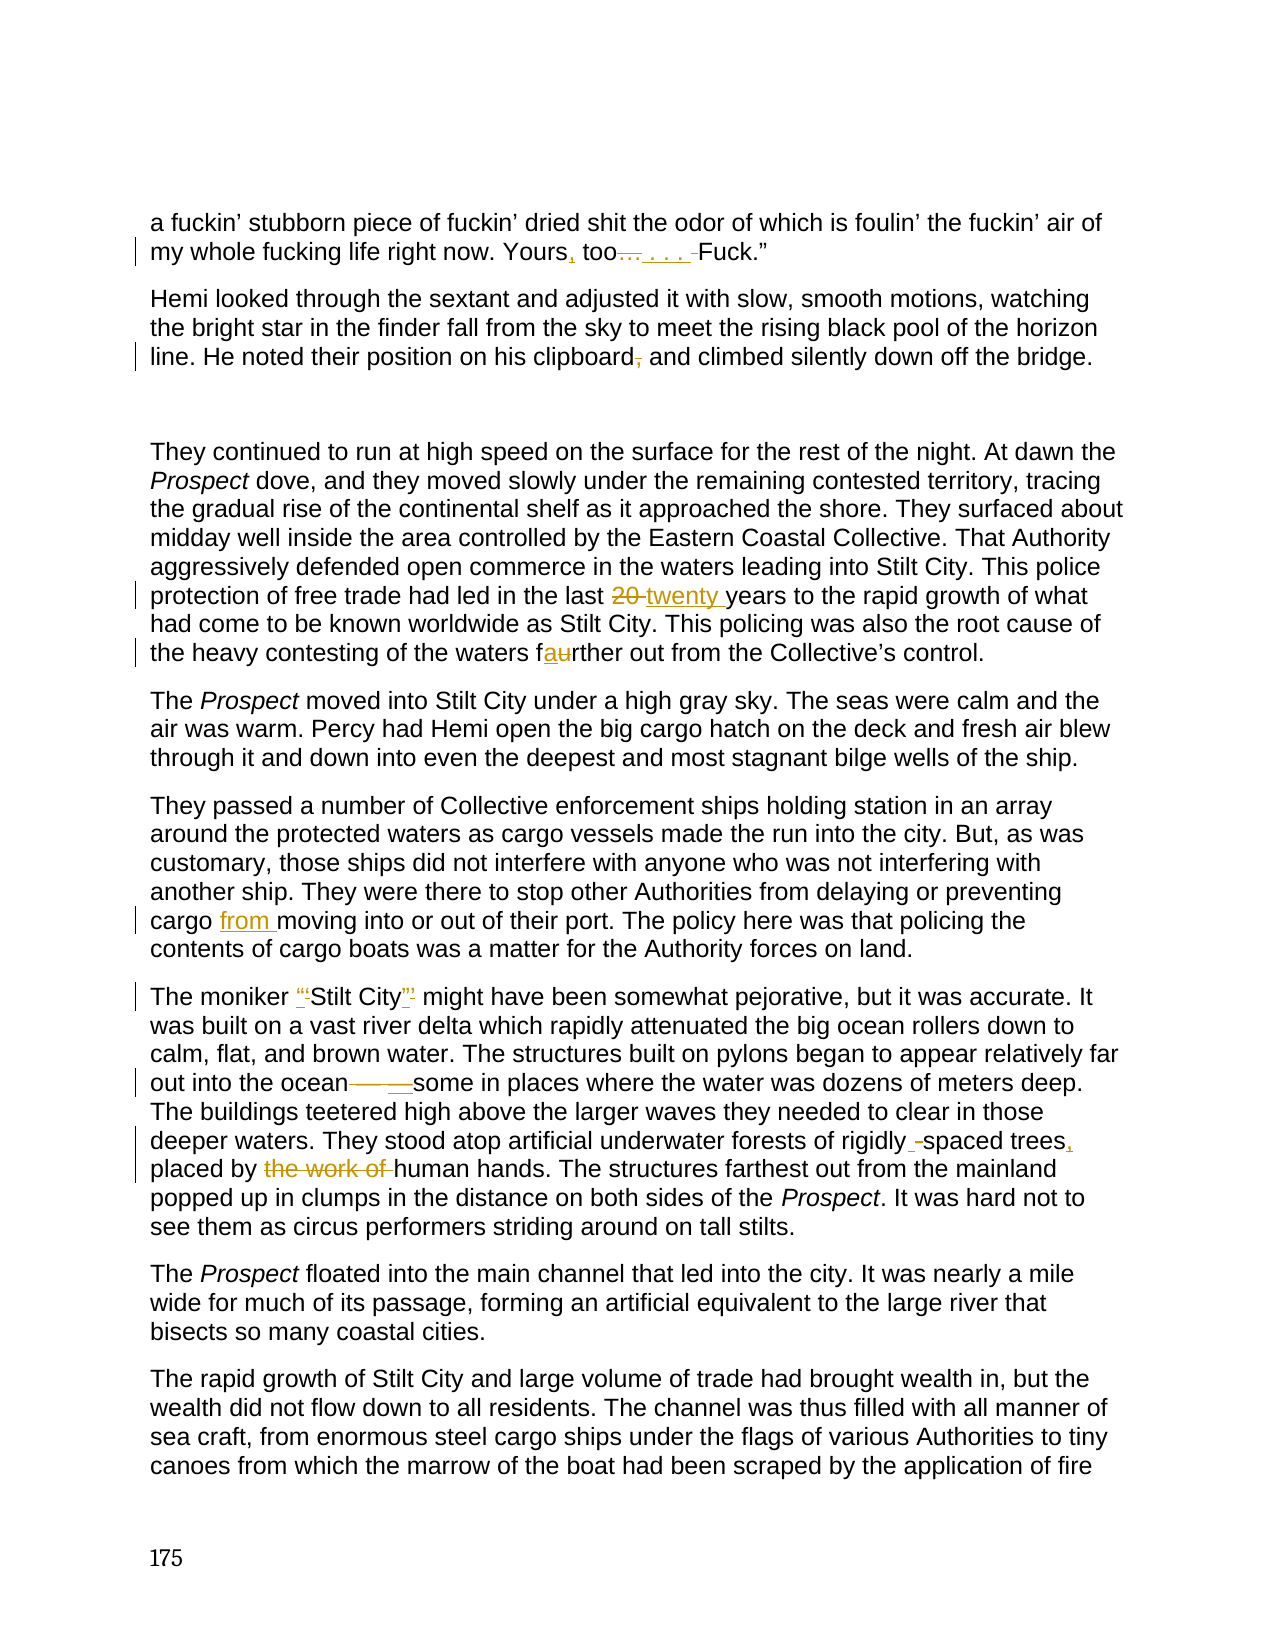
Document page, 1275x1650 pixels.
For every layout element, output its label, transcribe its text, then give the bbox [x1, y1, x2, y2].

text The moniker “Stilt City” might have been somewhat pejorative, but it was accurate. It was built on a vast river delta which rapidly attenuated the big ocean rollers down to calm, flat, and brown water. The structures built on pylons began to appear relatively far out into the ocean—some in places where the water was dozens of meters deep. The buildings teetered high above the larger waves they needed to clear in those deeper waters. They stood atop artificial underwater forests of rigidly spaced trees, placed by human hands. The structures farthest out from the mainland popped up in clumps in the distance on both sides of the Prospect. It was hard not to see them as circus performers striding around on tall stilts. [150, 982, 1125, 1241]
text The rapid growth of Stilt City and large volume of trade had brought wealth in, but the wealth did not flow down to all residents. The channel was thus filled with all manner of sea craft, from enormous steel cargo ships under the flags of various Authorities to tiny canoes from which the marrow of the boat had been scraped by the application of fire [150, 1364, 1125, 1479]
text The Prospect floated into the main channel that led into the city. It was nearly a mile wide for much of its passage, forming an artificial equivalent to the large river that bisects so many coastal cities. [150, 1259, 1125, 1346]
text They passed a number of Collective enforcement ships holding station in an array around the protected waters as cargo vessels made the run into the city. But, as was customary, those ships did not interfere with anyone who was not interfering with another ship. They were there to stop other Authorities from delaying or preventing cargo from moving into or out of their port. The policy here was that policing the contents of cargo boats was a matter for the Authority forces on land. [150, 791, 1125, 963]
text The Prospect moved into Stilt City under a high gray sky. The seas were calm and the air was warm. Percy had Hemi open the big cargo hatch on the deck and fresh air blew through it and down into even the deepest and most stagnant bilge wells of the ship. [150, 686, 1125, 772]
text Hemi looked through the sextant and adjusted it with slow, smooth motions, watching the bright star in the finder fall from the sky to meet the rising black pool of the horizon line. He noted their position on his clipboard and climbed silently down off the bridge. [150, 284, 1125, 371]
text They continued to run at high speed on the surface for the rest of the night. At dawn the Prospect dove, and they moved slowly under the remaining contested territory, tracing the gradual rise of the continental shelf as it approached the shore. They surfaced about midday well inside the area controlled by the Eastern Coastal Collective. That Authority aggressively defended open commerce in the waters leading into Stilt City. This police protection of free trade had led in the last twenty years to the rapid growth of what had come to be known worldwide as Stilt City. This policing was also the root cause of the heavy contesting of the waters farther out from the Collective’s control. [150, 437, 1125, 667]
text a fuckin’ stubborn piece of fuckin’ dried shit the odor of which is foulin’ the fuckin’ air of my whole fucking life right now. Yours, too . . . Fuck.” [150, 208, 1125, 266]
